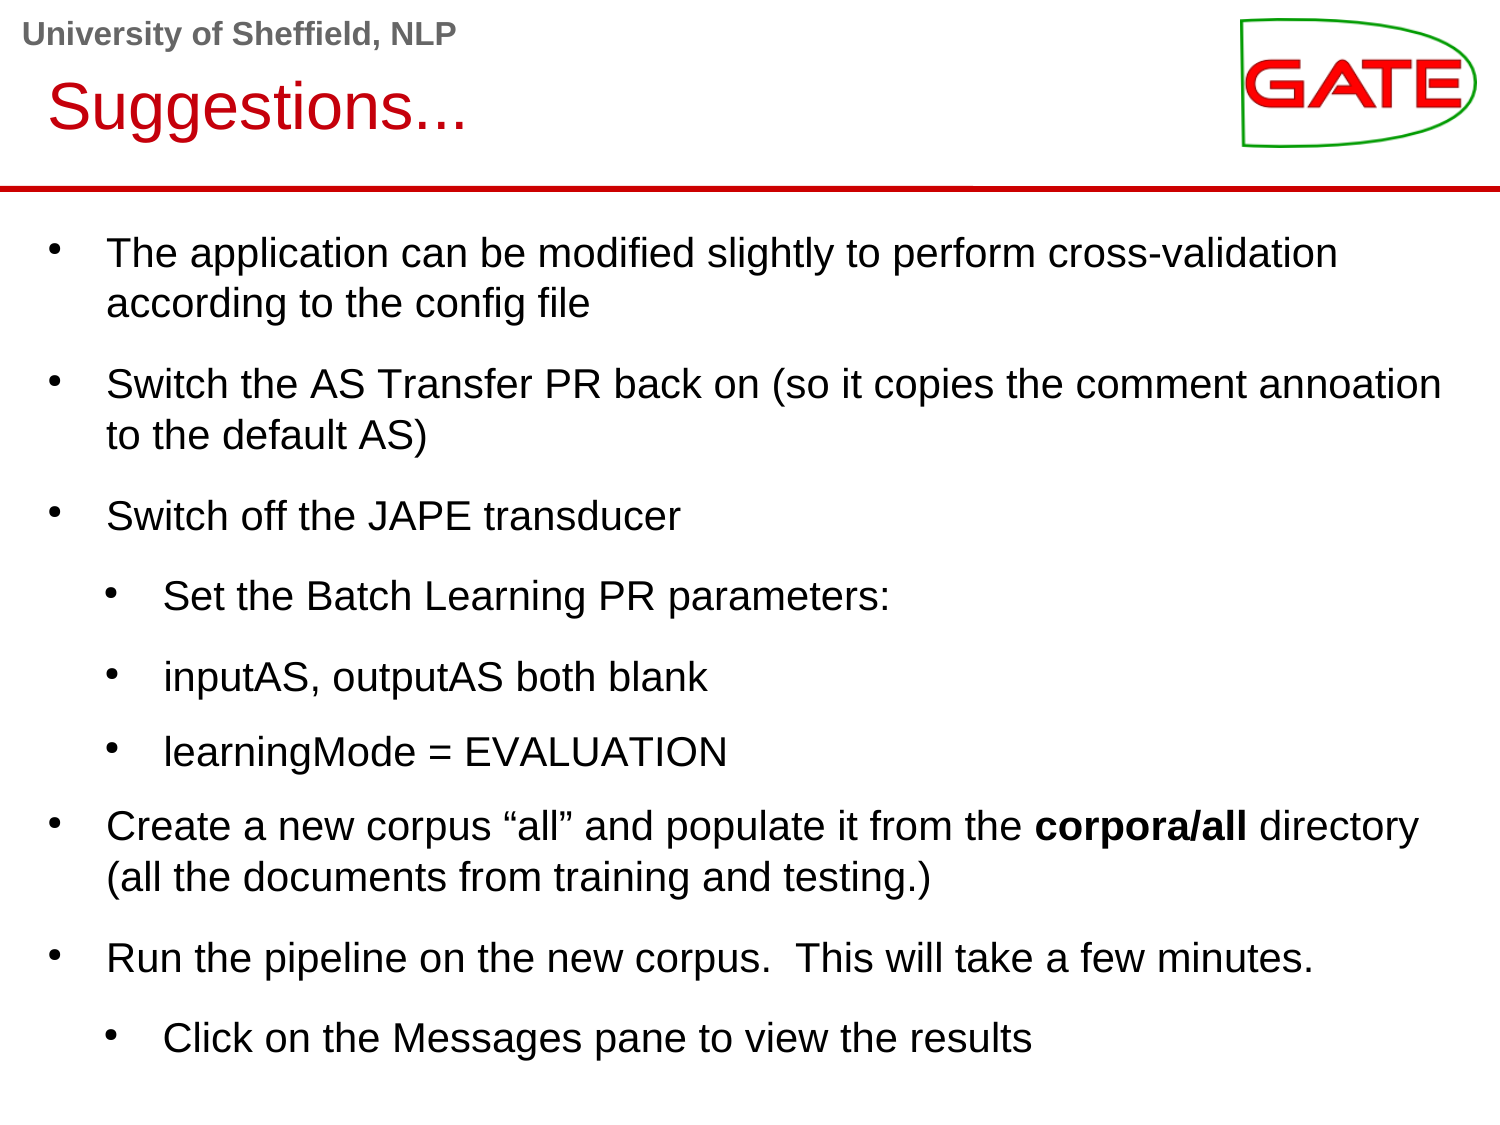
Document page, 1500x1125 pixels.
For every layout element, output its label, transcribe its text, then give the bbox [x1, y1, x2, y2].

title Suggestions... [47, 47, 1267, 168]
list The application can be modified slightly to perform cross-validation according to the config file Switch the AS Transfer PR back on (so it copies the comment annoation to the default AS) Switch off the JAPE transducer Set the Batch Learning PR parameters: inputAS, outputAS both blank learningMode = EVALUATION Create a new corpus “all” and populate it from the corpora/all directory (all the documents from training and testing.) Run the pipeline on the new corpus. This will take a few minutes. Click on the Messages pane to view the results [47, 224, 1465, 1099]
picture [1240, 18, 1477, 148]
